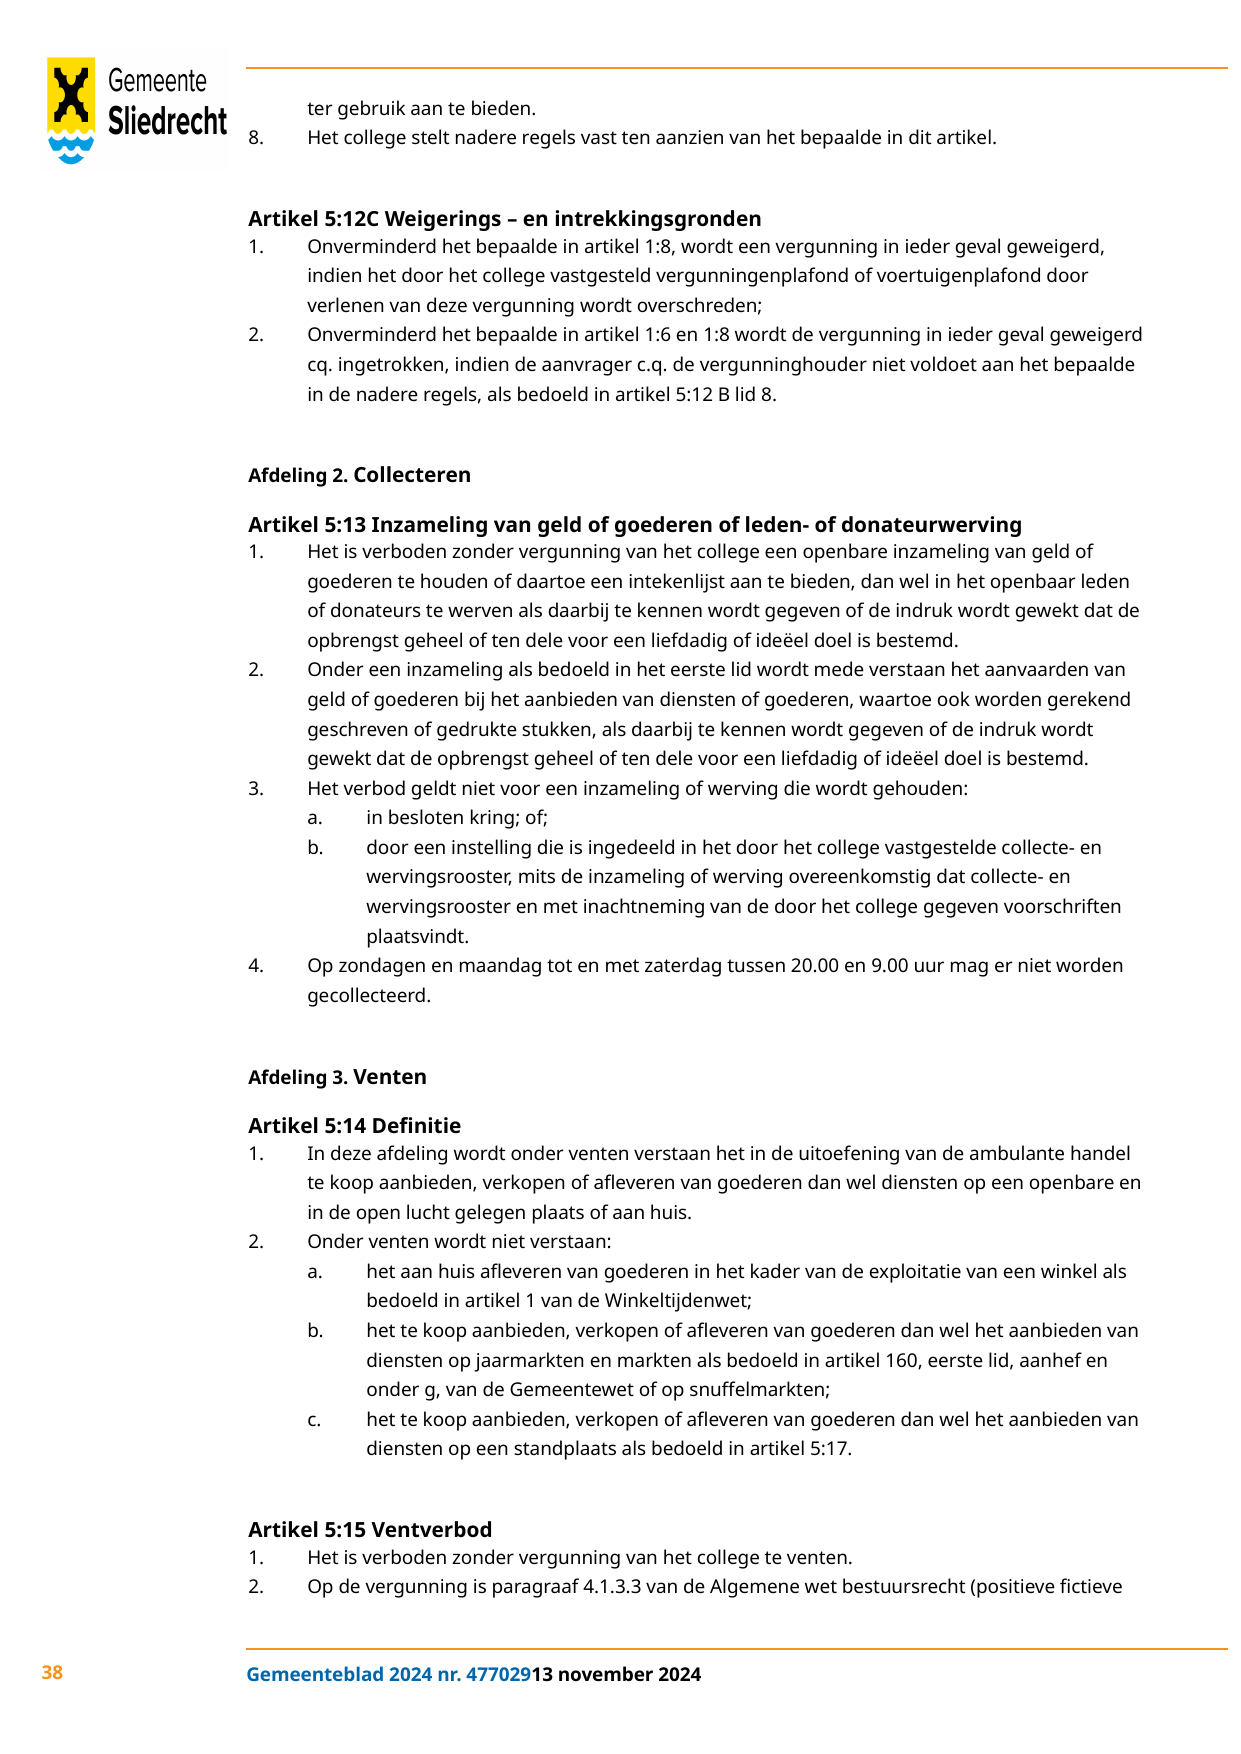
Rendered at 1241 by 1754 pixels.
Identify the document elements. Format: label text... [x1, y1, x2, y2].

list In deze afdeling wordt onder venten verstaan het in de uitoefening van de ambulante handel te koop aanbieden, verkopen of afleveren van goederen dan wel diensten op een openbare en in de open lucht gelegen plaats of aan huis. [248, 1140, 1152, 1224]
text Artikel 5:13 Inzameling van geld of goederen of leden- of donateurwerving [248, 510, 1152, 538]
list Onder een inzameling als bedoeld in het eerste lid wordt mede verstaan het aanvaarden van geld of goederen bij het aanbieden van diensten of goederen, waartoe ook worden gerekend geschreven of gedrukte stukken, als daarbij te kennen wordt gegeven of de indruk wordt gewekt dat de opbrengst geheel of ten dele voor een liefdadig of ideëel doel is bestemd. [248, 657, 1152, 771]
list in besloten kring; of; [307, 804, 1152, 830]
list Het is verboden zonder vergunning van het college een openbare inzameling van geld of goederen te houden of daartoe een intekenlijst aan te bieden, dan wel in het openbaar leden of donateurs te werven als daarbij te kennen wordt gegeven of de indruk wordt gewekt dat de opbrengst geheel of ten dele voor een liefdadig of ideëel doel is bestemd. [248, 538, 1152, 653]
text Artikel 5:15 Ventverbod [248, 1516, 1152, 1544]
list Het college stelt nadere regels vast ten aanzien van het bepaalde in dit artikel. [248, 124, 1152, 150]
text Artikel 5:12C Weigerings – en intrekkingsgronden [248, 204, 1152, 233]
list Op de vergunning is paragraaf 4.1.3.3 van de Algemene wet bestuursrecht (positieve fictieve [248, 1573, 1152, 1599]
list door een instelling die is ingedeeld in het door het college vastgestelde collecte- en wervingsrooster, mits de inzameling of werving overeenkomstig dat collecte- en wervingsrooster en met inachtneming van de door het college gegeven voorschriften plaatsvindt. [307, 834, 1152, 949]
list Onder venten wordt niet verstaan: [248, 1228, 1152, 1254]
list Onverminderd het bepaalde in artikel 1:6 en 1:8 wordt de vergunning in ieder geval geweigerd cq. ingetrokken, indien de aanvrager c.q. de vergunninghouder niet voldoet aan het bepaalde in de nadere regels, als bedoeld in artikel 5:12 B lid 8. [248, 322, 1152, 406]
list Het is verboden zonder vergunning van het college te venten. [248, 1544, 1152, 1570]
list het te koop aanbieden, verkopen of afleveren van goederen dan wel het aanbieden van diensten op een standplaats als bedoeld in artikel 5:17. [307, 1406, 1152, 1461]
list het te koop aanbieden, verkopen of afleveren van goederen dan wel het aanbieden van diensten op jaarmarkten en markten als bedoeld in artikel 160, eerste lid, aanhef en onder g, van de Gemeentewet of op snuffelmarkten; [307, 1317, 1152, 1402]
list Op zondagen en maandag tot en met zaterdag tussen 20.00 en 9.00 uur mag er niet worden gecollecteerd. [248, 952, 1152, 1008]
text Artikel 5:14 Definitie [248, 1111, 1152, 1140]
list Onverminderd het bepaalde in artikel 1:8, wordt een vergunning in ieder geval geweigerd, indien het door het college vastgesteld vergunningenplafond of voertuigenplafond door verlenen van deze vergunning wordt overschreden; [248, 233, 1152, 318]
list het aan huis afleveren van goederen in het kader van de exploitatie van een winkel als bedoeld in artikel 1 van de Winkeltijdenwet; [307, 1258, 1152, 1313]
list ter gebruik aan te bieden. [248, 95, 1152, 121]
text Afdeling 2. Collecteren [248, 461, 1152, 489]
text Afdeling 3. Venten [248, 1062, 1152, 1090]
list Het verbod geldt niet voor een inzameling of werving die wordt gehouden: [248, 775, 1152, 801]
picture [41, 47, 231, 172]
